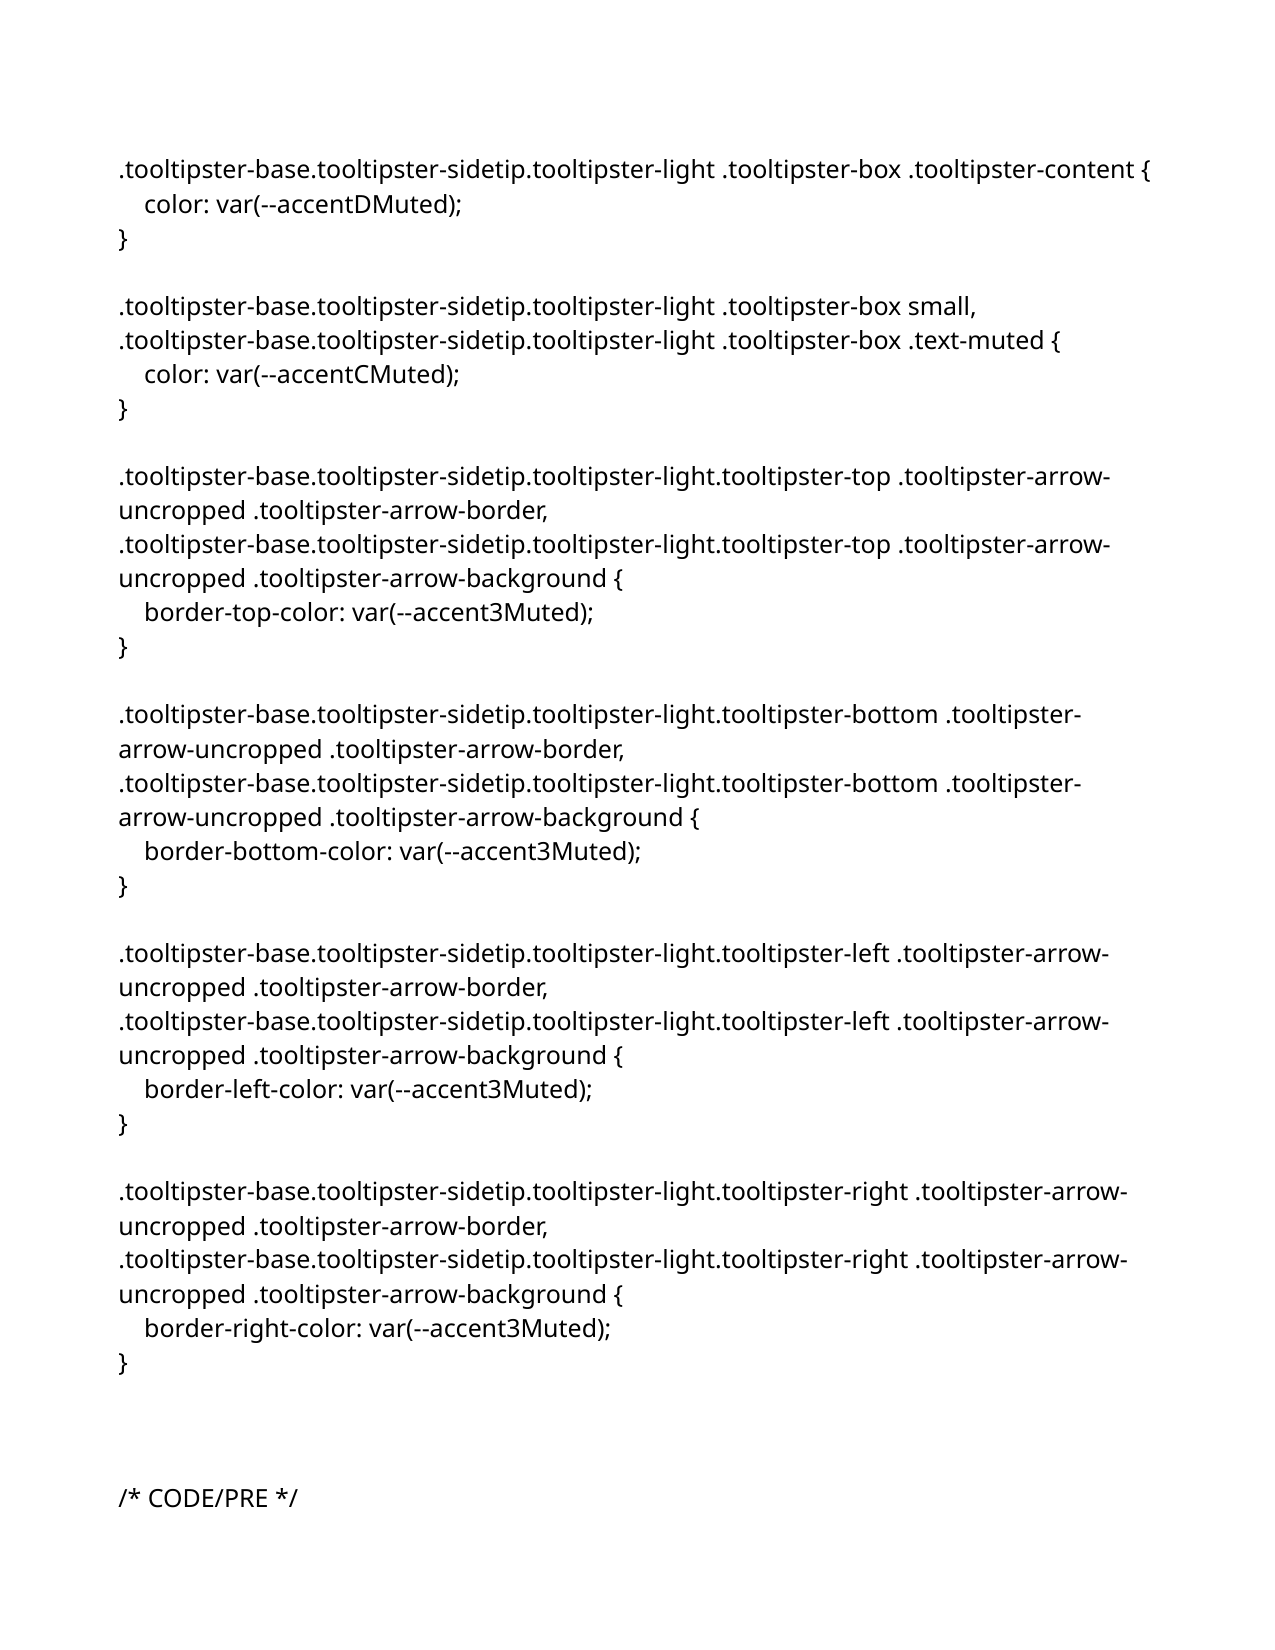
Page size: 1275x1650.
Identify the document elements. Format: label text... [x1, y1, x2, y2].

text } [118, 220, 1157, 254]
text } [118, 629, 1157, 663]
text } [118, 867, 1157, 902]
text border-left-color: var(--accent3Muted); [118, 1072, 1157, 1106]
text .tooltipster-base.tooltipster-sidetip.tooltipster-light.tooltipster-bottom .tooltipster-arrow-uncropped .tooltipster-arrow-border, [118, 697, 1157, 765]
text .tooltipster-base.tooltipster-sidetip.tooltipster-light.tooltipster-left .tooltipster-arrow-uncropped .tooltipster-arrow-border, [118, 936, 1157, 1004]
text .tooltipster-base.tooltipster-sidetip.tooltipster-light.tooltipster-top .tooltipster-arrow-uncropped .tooltipster-arrow-border, [118, 459, 1157, 527]
text .tooltipster-base.tooltipster-sidetip.tooltipster-light.tooltipster-right .tooltipster-arrow-uncropped .tooltipster-arrow-border, [118, 1174, 1157, 1242]
text .tooltipster-base.tooltipster-sidetip.tooltipster-light .tooltipster-box .text-muted { [118, 322, 1157, 357]
text .tooltipster-base.tooltipster-sidetip.tooltipster-light.tooltipster-right .tooltipster-arrow-uncropped .tooltipster-arrow-background { [118, 1242, 1157, 1310]
text .tooltipster-base.tooltipster-sidetip.tooltipster-light.tooltipster-left .tooltipster-arrow-uncropped .tooltipster-arrow-background { [118, 1004, 1157, 1072]
text color: var(--accentDMuted); [118, 186, 1157, 220]
text } [118, 1106, 1157, 1140]
text .tooltipster-base.tooltipster-sidetip.tooltipster-light.tooltipster-top .tooltipster-arrow-uncropped .tooltipster-arrow-background { [118, 527, 1157, 595]
text border-top-color: var(--accent3Muted); [118, 595, 1157, 629]
text /* CODE/PRE */ [118, 1481, 1157, 1515]
text .tooltipster-base.tooltipster-sidetip.tooltipster-light .tooltipster-box .tooltipster-content { [118, 152, 1157, 186]
text } [118, 391, 1157, 425]
text border-right-color: var(--accent3Muted); [118, 1310, 1157, 1344]
text .tooltipster-base.tooltipster-sidetip.tooltipster-light.tooltipster-bottom .tooltipster-arrow-uncropped .tooltipster-arrow-background { [118, 765, 1157, 833]
text color: var(--accentCMuted); [118, 357, 1157, 391]
text .tooltipster-base.tooltipster-sidetip.tooltipster-light .tooltipster-box small, [118, 288, 1157, 322]
text border-bottom-color: var(--accent3Muted); [118, 833, 1157, 867]
text } [118, 1344, 1157, 1378]
